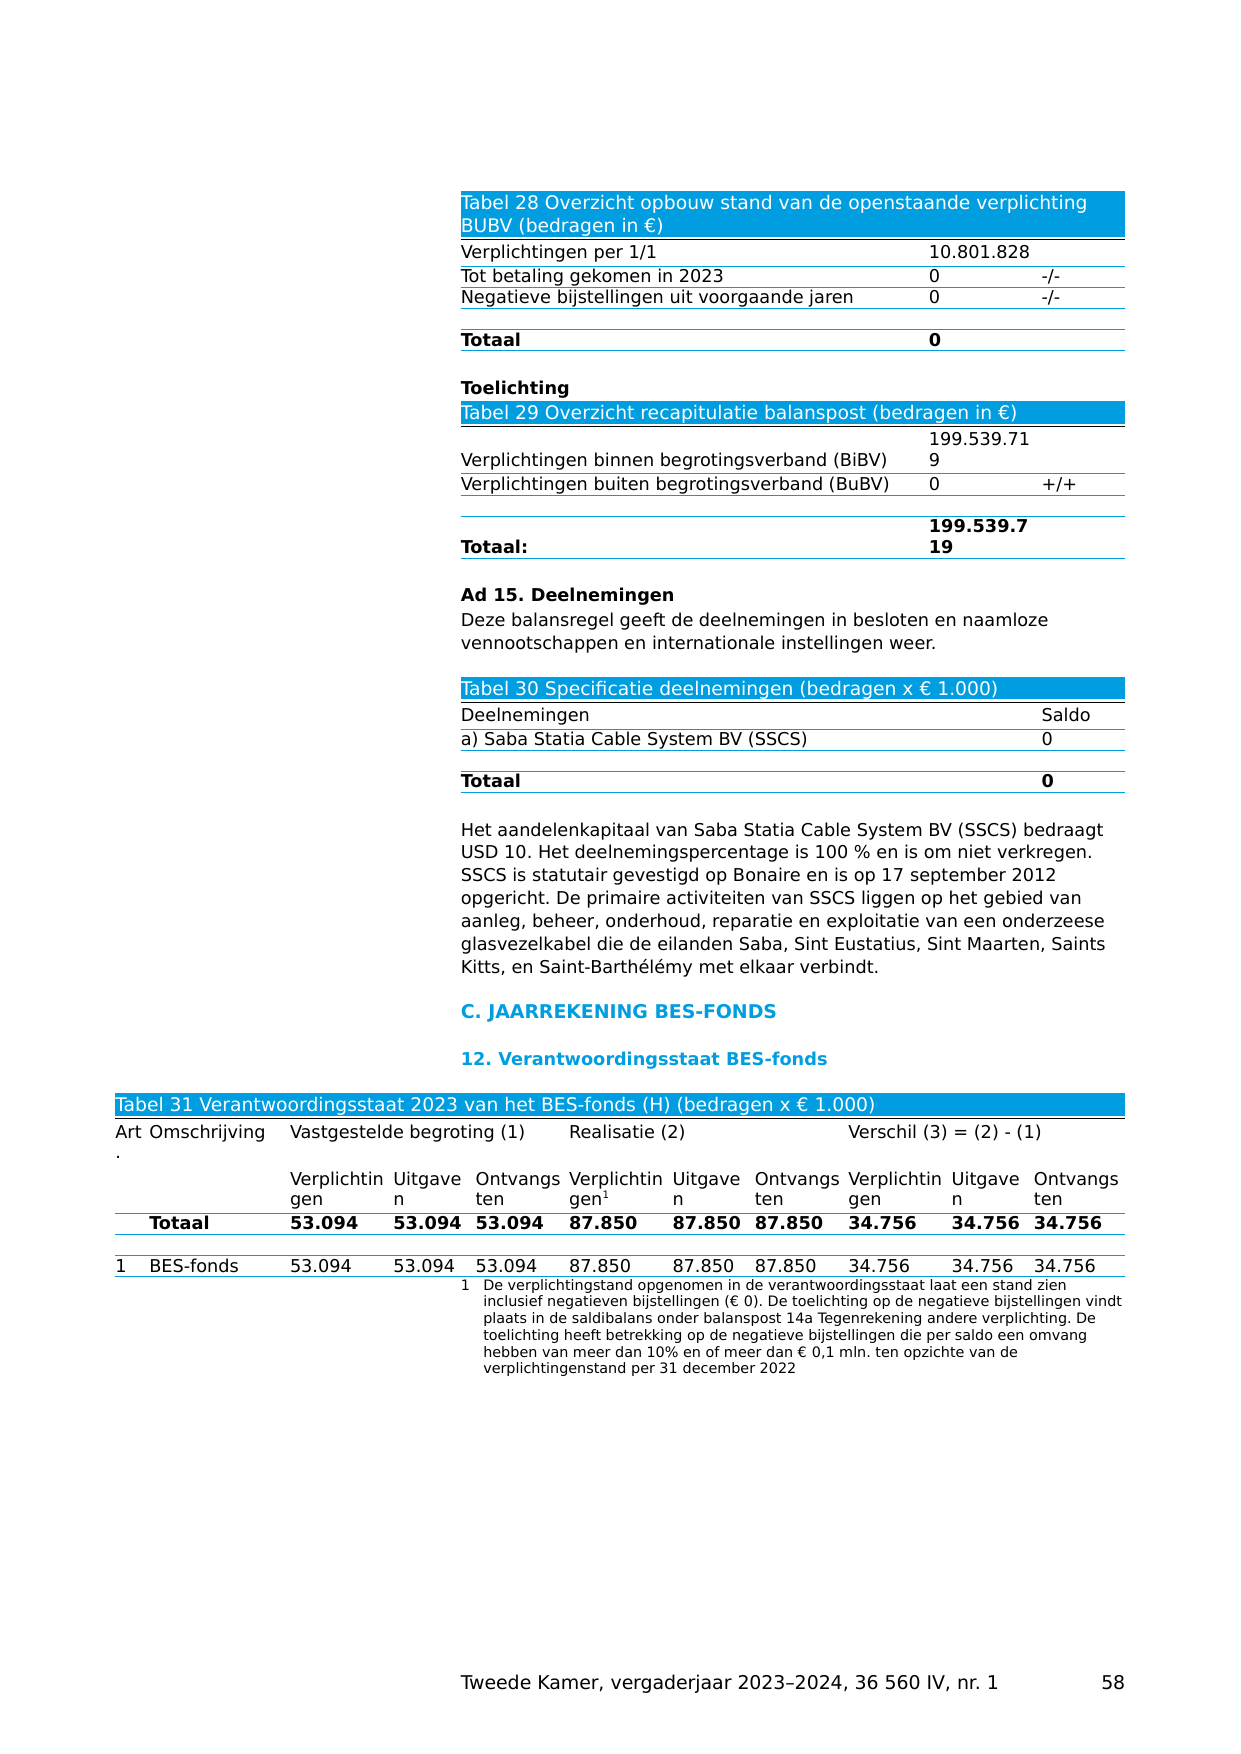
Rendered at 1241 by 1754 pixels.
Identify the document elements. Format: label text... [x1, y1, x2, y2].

table_cell Negatieve bijstellingen uit voorgaande jaren [461, 288, 926, 308]
table_cell Omschrijving [146, 1119, 287, 1166]
table_cell [669, 1235, 752, 1255]
table_cell 53.094 [473, 1214, 566, 1234]
table_cell 34.756 [949, 1214, 1031, 1234]
table_cell [461, 751, 1038, 771]
table_cell 199.539.719 [926, 517, 1038, 557]
table_cell Uitgaven [949, 1166, 1031, 1213]
table_cell Verplichtingen buiten begrotingsverband (BuBV) [461, 474, 926, 494]
table_cell Verplichtingen per 1/1 [461, 240, 926, 266]
table_cell [845, 1235, 948, 1255]
table_cell [115, 1235, 146, 1255]
table_cell 87.850 [752, 1214, 845, 1234]
table_cell 53.094 [390, 1214, 472, 1234]
table_cell 53.094 [287, 1256, 390, 1276]
table_cell BES-fonds [146, 1256, 287, 1276]
table_cell Ontvangsten [1031, 1166, 1125, 1213]
table_cell [1039, 240, 1125, 266]
table_cell [287, 1235, 390, 1255]
table_cell a) Saba Statia Cable System BV (SSCS) [461, 730, 1038, 750]
table_cell Verschil (3) = (2) - (1) [845, 1119, 1125, 1166]
table_cell Verplichtingen [287, 1166, 390, 1213]
table_cell [926, 496, 1038, 516]
table_cell 0 [926, 288, 1038, 308]
table_cell [1039, 751, 1125, 771]
table_cell Verplichtingen [845, 1166, 948, 1213]
table_cell [1031, 1235, 1125, 1255]
table_cell 87.850 [669, 1256, 752, 1276]
text Toelichting [461, 376, 1125, 399]
title C. Jaarrekening BES-fonds [461, 1001, 1125, 1023]
table_cell 0 [926, 330, 1038, 350]
table_cell Art. [115, 1119, 146, 1166]
table_cell 34.756 [1031, 1214, 1125, 1234]
table_cell Totaal [461, 772, 1038, 792]
table_cell Uitgaven [390, 1166, 472, 1213]
table_cell -/- [1039, 288, 1125, 308]
table_cell 1 [115, 1256, 146, 1276]
title 12. Verantwoordingsstaat BES-fonds [461, 1047, 1125, 1069]
text Ad 15. Deelnemingen [461, 583, 1125, 606]
table_cell 34.756 [845, 1214, 948, 1234]
table_cell 0 [926, 267, 1038, 287]
table_cell 53.094 [287, 1214, 390, 1234]
table_cell 34.756 [845, 1256, 948, 1276]
table_cell [752, 1235, 845, 1255]
table_cell [1039, 496, 1125, 516]
table_cell 34.756 [949, 1256, 1031, 1276]
table_cell 10.801.828 [926, 240, 1038, 266]
table_cell [1039, 517, 1125, 557]
table_cell [146, 1166, 287, 1213]
table_cell [926, 309, 1038, 329]
table_cell Totaal [461, 330, 926, 350]
table_cell 87.850 [566, 1256, 669, 1276]
table_cell [146, 1235, 287, 1255]
table_cell 87.850 [566, 1214, 669, 1234]
table_cell 0 [1039, 730, 1125, 750]
table_cell 0 [1039, 772, 1125, 792]
table_cell [566, 1235, 669, 1255]
table_cell [115, 1166, 146, 1213]
table_cell [390, 1235, 472, 1255]
table_cell Totaal: [461, 517, 926, 557]
table_cell Uitgaven [669, 1166, 752, 1213]
table_cell 34.756 [1031, 1256, 1125, 1276]
table_cell Ontvangsten [473, 1166, 566, 1213]
table_cell [949, 1235, 1031, 1255]
table_cell [1039, 309, 1125, 329]
table_cell Verplichtingen1 [566, 1166, 669, 1213]
table_cell Realisatie (2) [566, 1119, 845, 1166]
table_cell 199.539.719 [926, 427, 1038, 473]
text Deze balansregel geeft de deelnemingen in besloten en naamloze vennootschappen en internationale instellingen weer. [461, 608, 1125, 654]
table_cell 53.094 [473, 1256, 566, 1276]
table_cell +/+ [1039, 474, 1125, 494]
table_cell [473, 1235, 566, 1255]
table_cell 87.850 [669, 1214, 752, 1234]
table_cell 53.094 [390, 1256, 472, 1276]
table_cell 87.850 [752, 1256, 845, 1276]
table_cell Tot betaling gekomen in 2023 [461, 267, 926, 287]
table_cell Saldo [1039, 703, 1125, 729]
table_cell -/- [1039, 267, 1125, 287]
table_cell [461, 496, 926, 516]
table_cell Ontvangsten [752, 1166, 845, 1213]
text Het aandelenkapitaal van Saba Statia Cable System BV (SSCS) bedraagt USD 10. Het deelnemingspercentage is 100 % en is om niet verkregen. SSCS is statutair gevestigd op Bonaire en is op 17 september 2012 opgericht. De primaire activiteiten van SSCS liggen op het gebied van aanleg, beheer, onderhoud, reparatie en exploitatie van een onderzeese glasvezelkabel die de eilanden Saba, Sint Eustatius, Sint Maarten, Saints Kitts, en Saint-Barthélémy met elkaar verbindt. [461, 818, 1125, 978]
list De verplichtingstand opgenomen in de verantwoordingsstaat laat een stand zien inclusief negatieven bijstellingen (€ 0). De toelichting op de negatieve bijstellingen vindt plaats in de saldibalans onder balanspost 14a Tegenrekening andere verplichting. De toelichting heeft betrekking op de negatieve bijstellingen die per saldo een omvang hebben van meer dan 10% en of meer dan € 0,1 mln. ten opzichte van de verplichtingenstand per 31 december 2022 [461, 1277, 1125, 1377]
table_cell [115, 1214, 146, 1234]
table_cell [1039, 427, 1125, 473]
table_cell [1039, 330, 1125, 350]
table_cell 0 [926, 474, 1038, 494]
table_cell Vastgestelde begroting (1) [287, 1119, 566, 1166]
table_cell [461, 309, 926, 329]
table_cell Verplichtingen binnen begrotingsverband (BiBV) [461, 427, 926, 473]
table_cell Totaal [146, 1214, 287, 1234]
table_cell Deelnemingen [461, 703, 1038, 729]
